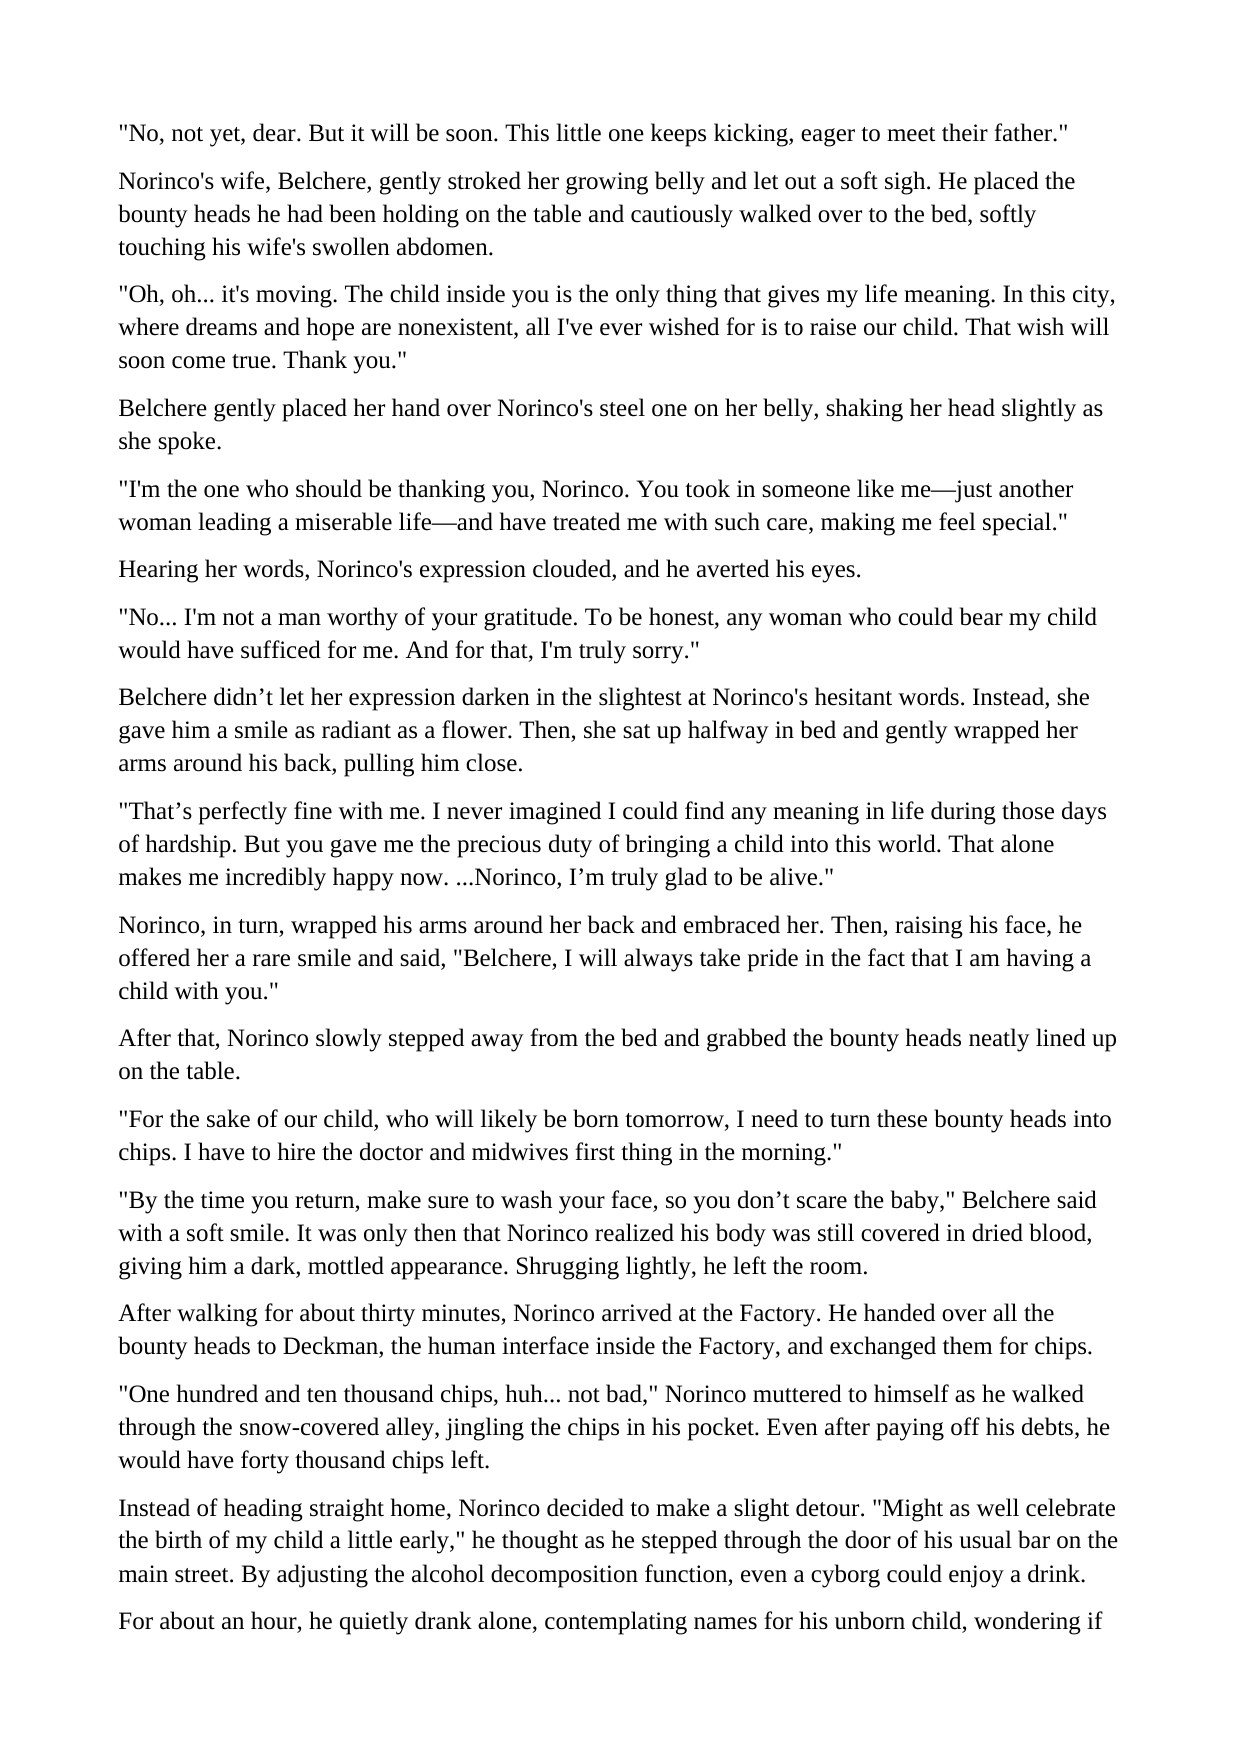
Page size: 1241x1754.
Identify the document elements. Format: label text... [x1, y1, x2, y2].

text After that, Norinco slowly stepped away from the bed and grabbed the bounty heads neatly lined up on the table. [118, 1023, 1122, 1085]
text "By the time you return, make sure to wash your face, so you don’t scare the baby," Belchere said with a soft smile. It was only then that Norinco realized his body was still covered in dried blood, giving him a dark, mottled appearance. Shrugging lightly, he left the room. [118, 1185, 1122, 1279]
text Hearing her words, Norinco's expression clouded, and he averted his eyes. [118, 554, 1122, 583]
text For about an hour, he quietly drank alone, contemplating names for his unborn child, wondering if [118, 1606, 1122, 1635]
text Norinco's wife, Belchere, gently stroked her growing belly and let out a soft sigh. He placed the bounty heads he had been holding on the table and cautiously walked over to the bed, softly touching his wife's swollen abdomen. [118, 166, 1122, 261]
text "Oh, oh... it's moving. The child inside you is the only thing that gives my life meaning. In this city, where dreams and hope are nonexistent, all I've ever wished for is to raise our child. That wish will soon come true. Thank you." [118, 279, 1122, 374]
text "I'm the one who should be thanking you, Norinco. You took in someone like me—just another woman leading a miserable life—and have treated me with such care, making me feel special." [118, 474, 1122, 535]
text Belchere gently placed her hand over Norinco's steel one on her belly, shaking her head slightly as she spoke. [118, 393, 1122, 455]
text "For the sake of our child, who will likely be born tomorrow, I need to turn these bounty heads into chips. I have to hire the doctor and midwives first thing in the morning." [118, 1104, 1122, 1166]
text "One hundred and ten thousand chips, huh... not bad," Norinco muttered to himself as he walked through the snow-covered alley, jingling the chips in his pocket. Even after paying off his debts, he would have forty thousand chips left. [118, 1379, 1122, 1474]
text "No... I'm not a man worthy of your gratitude. To be honest, any woman who could bear my child would have sufficed for me. And for that, I'm truly sorry." [118, 602, 1122, 664]
text Norinco, in turn, wrapped his arms around her back and embraced her. Then, raising his face, he offered her a rare smile and said, "Belchere, I will always take pride in the fact that I am having a child with you." [118, 910, 1122, 1004]
text "No, not yet, dear. But it will be soon. This little one keeps kicking, eager to meet their father." [118, 118, 1122, 147]
text Belchere didn’t let her expression darken in the slightest at Norinco's hesitant words. Instead, she gave him a smile as radiant as a flower. Then, she sat up halfway in bed and gently wrapped her arms around his back, pulling him close. [118, 682, 1122, 777]
text Instead of heading straight home, Norinco decided to make a slight detour. "Might as well celebrate the birth of my child a little early," he thought as he stepped through the door of his usual bar on the main street. By adjusting the alcohol decomposition function, even a cyborg could enjoy a drink. [118, 1493, 1122, 1587]
text "That’s perfectly fine with me. I never imagined I could find any meaning in life during those days of hardship. But you gave me the precious duty of bringing a child into this world. That alone makes me incredibly happy now. ...Norinco, I’m truly glad to be alive." [118, 796, 1122, 891]
text After walking for about thirty minutes, Norinco arrived at the Factory. He handed over all the bounty heads to Deckman, the human interface inside the Factory, and exchanged them for chips. [118, 1298, 1122, 1360]
